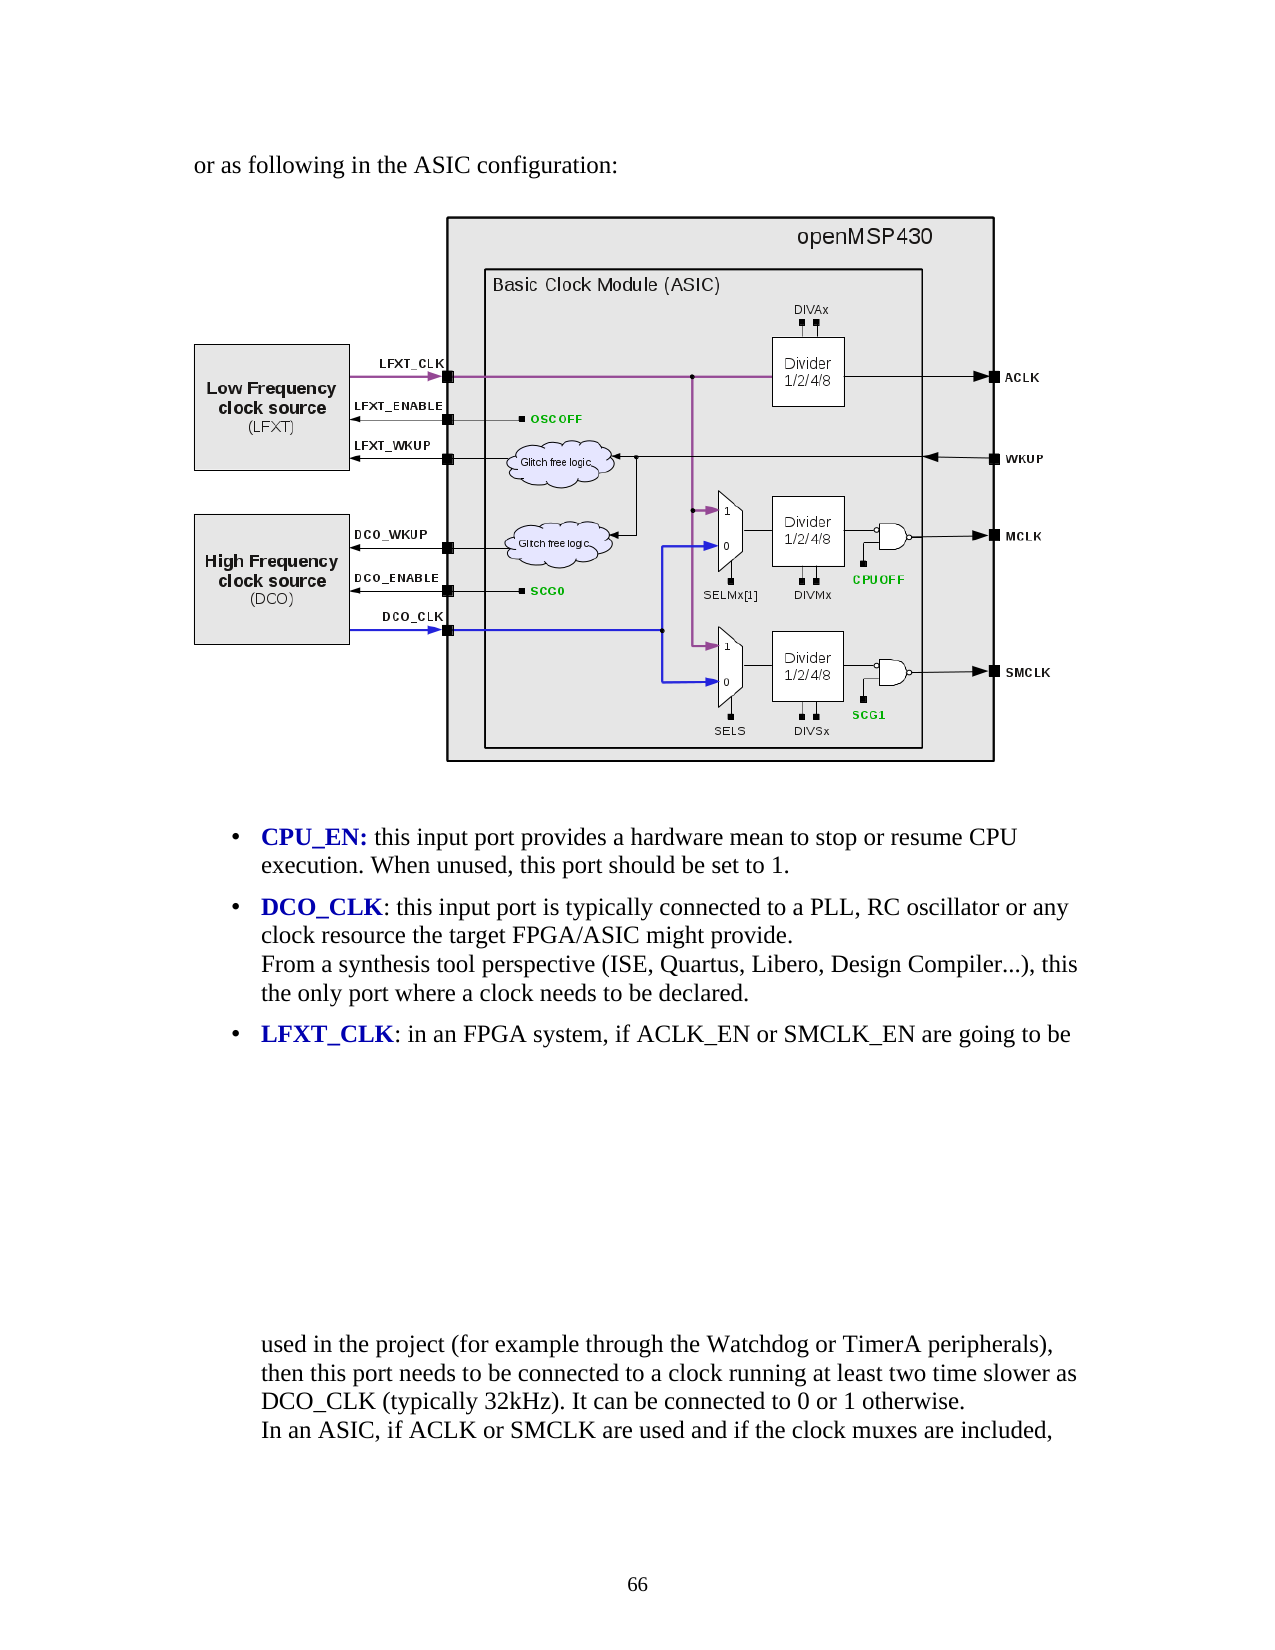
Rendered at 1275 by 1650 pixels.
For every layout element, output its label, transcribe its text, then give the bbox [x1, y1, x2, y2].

list DCO_CLK: this input port is typically connected to a PLL, RC oscillator or any clock resource the target FPGA/ASIC might provide. From a synthesis tool perspective (ISE, Quartus, Libero, Design Compiler...), this the only port where a clock needs to be declared. [231, 892, 1088, 1007]
picture [173, 198, 1074, 781]
list CPU_EN: this input port provides a hardware mean to stop or resume CPU execution. When unused, this port should be set to 1. [231, 822, 1088, 879]
list LFXT_CLK: in an FPGA system, if ACLK_EN or SMCLK_EN are going to be used in the project (for example through the Watchdog or TimerA peripherals), then this port needs to be connected to a clock running at least two time slower as DCO_CLK (typically 32kHz). It can be connected to 0 or 1 otherwise. In an ASIC, if ACLK or SMCLK are used and if the clock muxes are included, [231, 1019, 1088, 1444]
text or as following in the ASIC configuration: [187, 150, 1088, 179]
